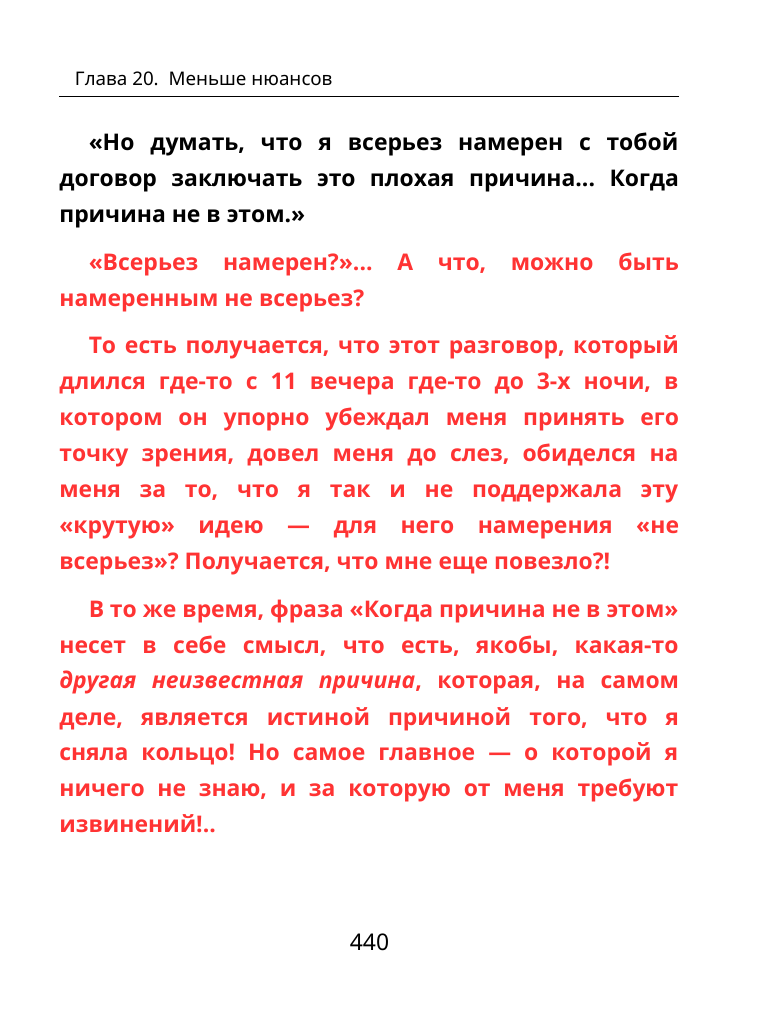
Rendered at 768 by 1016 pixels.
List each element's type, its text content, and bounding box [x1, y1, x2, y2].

text «Всерьез намерен?»... А что, можно быть намеренным не всерьез? [59, 246, 679, 313]
text «Но думать, что я всерьез намерен с тобой договор заключать это плохая причина... Когда причина не в этом.» [59, 126, 679, 229]
text В то же время, фраза «Когда причина не в этом» несет в себе смысл, что есть, якобы, какая-то другая неизвестная причина, которая, на самом деле, является истиной причиной того, что я сняла кольцо! Но самое главное — о которой я ничего не знаю, и за которую от меня требуют извинений!.. [59, 593, 679, 839]
text То есть получается, что этот разговор, который длился где-то с 11 вечера где-то до 3-х ночи, в котором он упорно убеждал меня принять его точку зрения, довел меня до слез, обиделся на меня за то, что я так и не поддержала эту «крутую» идею — для него намерения «не всерьез»? Получается, что мне еще повезло?! [59, 329, 679, 576]
